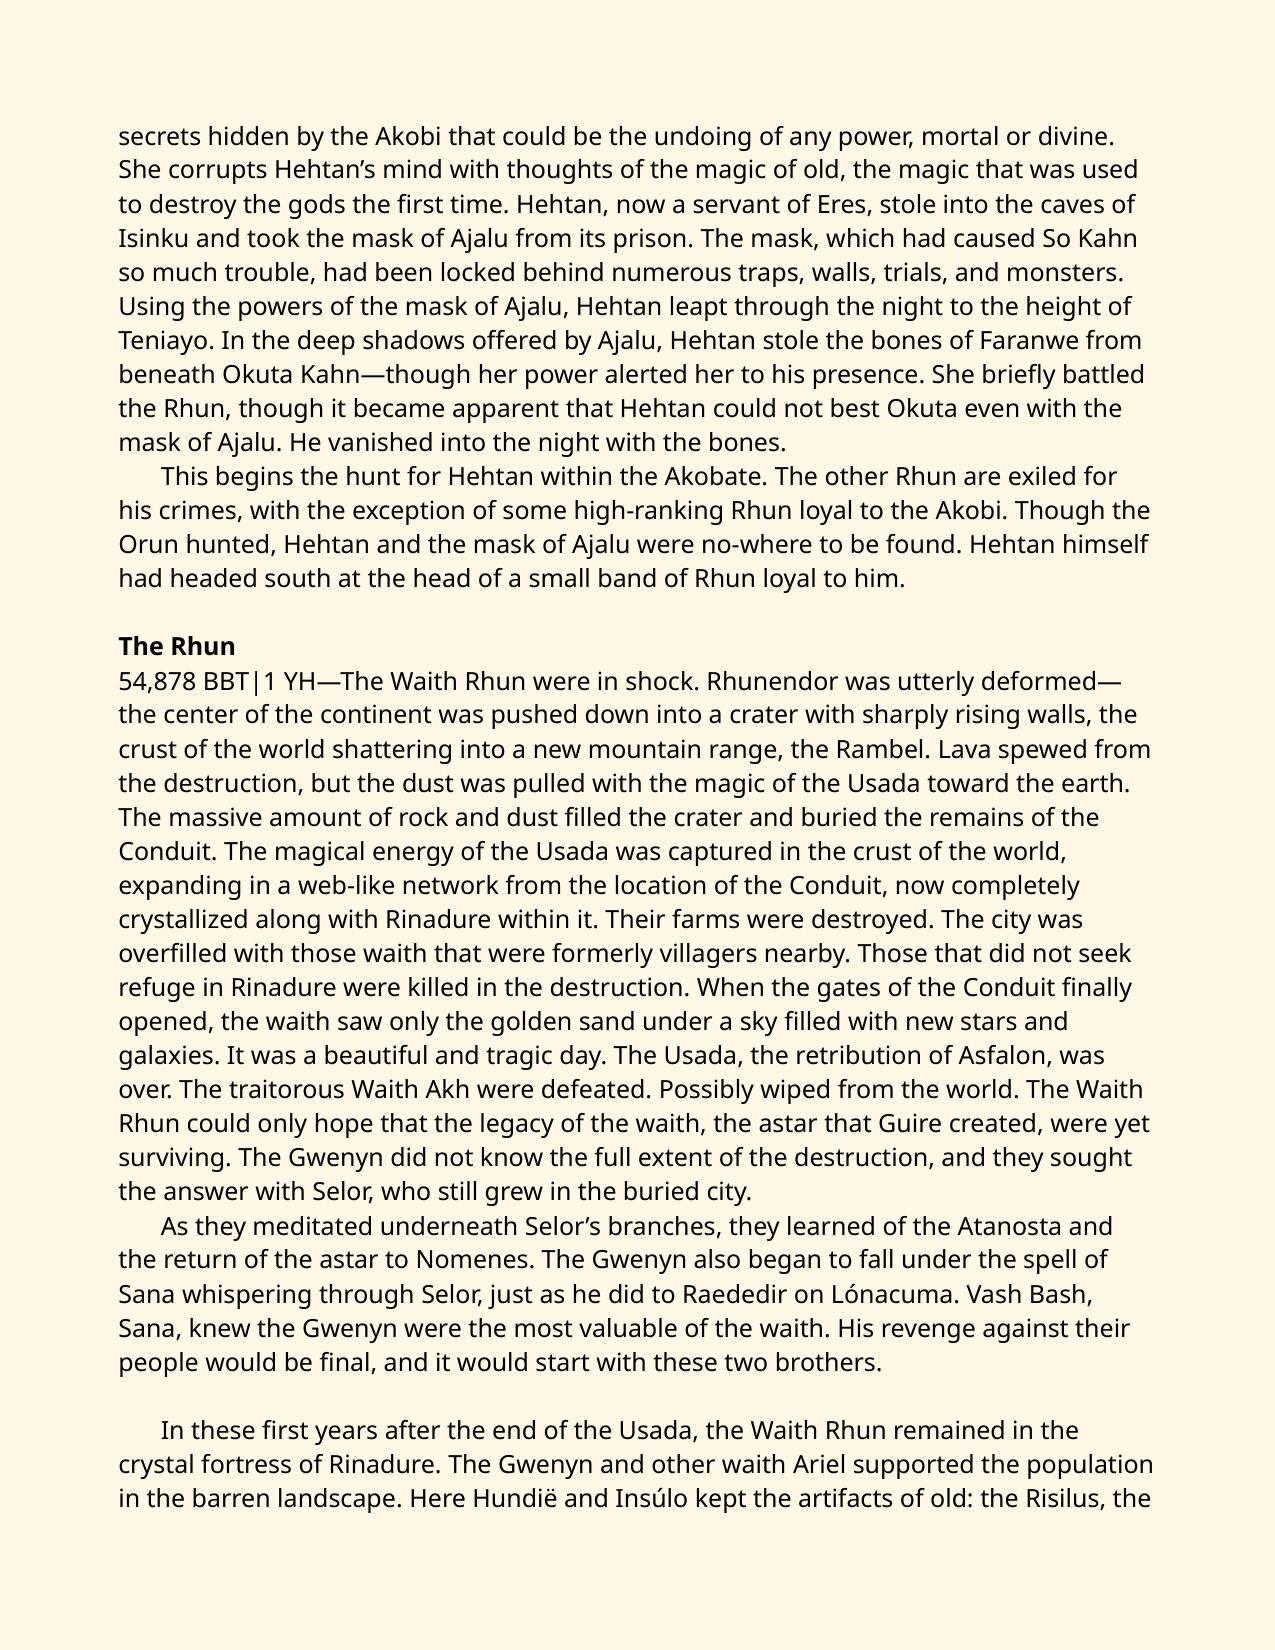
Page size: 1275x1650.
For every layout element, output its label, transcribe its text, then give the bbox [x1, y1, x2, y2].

text The Rhun [118, 629, 1157, 663]
text In these first years after the end of the Usada, the Waith Rhun remained in the crystal fortress of Rinadure. The Gwenyn and other waith Ariel supported the population in the barren landscape. Here Hundië and Insúlo kept the artifacts of old: the Risilus, the [118, 1412, 1157, 1515]
text secrets hidden by the Akobi that could be the undoing of any power, mortal or divine. She corrupts Hehtan’s mind with thoughts of the magic of old, the magic that was used to destroy the gods the first time. Hehtan, now a servant of Eres, stole into the caves of Isinku and took the mask of Ajalu from its prison. The mask, which had caused So Kahn so much trouble, had been locked behind numerous traps, walls, trials, and monsters. Using the powers of the mask of Ajalu, Hehtan leapt through the night to the height of Teniayo. In the deep shadows offered by Ajalu, Hehtan stole the bones of Faranwe from beneath Okuta Kahn—though her power alerted her to his presence. She briefly battled the Rhun, though it became apparent that Hehtan could not best Okuta even with the mask of Ajalu. He vanished into the night with the bones. [118, 118, 1157, 459]
text As they meditated underneath Selor’s branches, they learned of the Atanosta and the return of the astar to Nomenes. The Gwenyn also began to fall under the spell of Sana whispering through Selor, just as he did to Raededir on Lónacuma. Vash Bash, Sana, knew the Gwenyn were the most valuable of the waith. His revenge against their people would be final, and it would start with these two brothers. [118, 1208, 1157, 1378]
text This begins the hunt for Hehtan within the Akobate. The other Rhun are exiled for his crimes, with the exception of some high-ranking Rhun loyal to the Akobi. Though the Orun hunted, Hehtan and the mask of Ajalu were no-where to be found. Hehtan himself had headed south at the head of a small band of Rhun loyal to him. [118, 459, 1157, 595]
text 54,878 BBT|1 YH—The Waith Rhun were in shock. Rhunendor was utterly deformed—the center of the continent was pushed down into a crater with sharply rising walls, the crust of the world shattering into a new mountain range, the Rambel. Lava spewed from the destruction, but the dust was pulled with the magic of the Usada toward the earth. The massive amount of rock and dust filled the crater and buried the remains of the Conduit. The magical energy of the Usada was captured in the crust of the world, expanding in a web-like network from the location of the Conduit, now completely crystallized along with Rinadure within it. Their farms were destroyed. The city was overfilled with those waith that were formerly villagers nearby. Those that did not seek refuge in Rinadure were killed in the destruction. When the gates of the Conduit finally opened, the waith saw only the golden sand under a sky filled with new stars and galaxies. It was a beautiful and tragic day. The Usada, the retribution of Asfalon, was over. The traitorous Waith Akh were defeated. Possibly wiped from the world. The Waith Rhun could only hope that the legacy of the waith, the astar that Guire created, were yet surviving. The Gwenyn did not know the full extent of the destruction, and they sought the answer with Selor, who still grew in the buried city. [118, 663, 1157, 1208]
